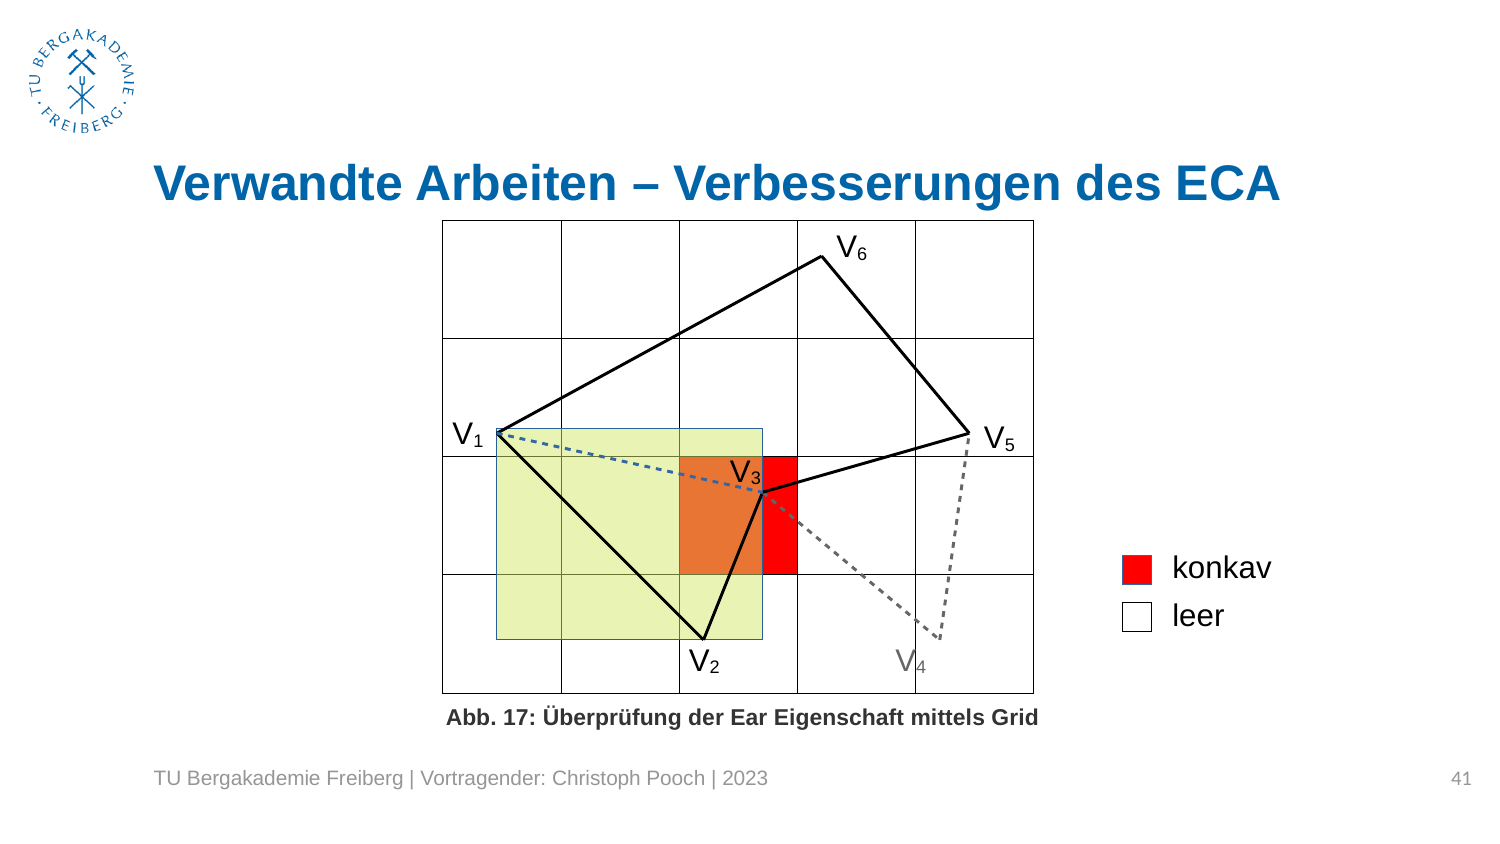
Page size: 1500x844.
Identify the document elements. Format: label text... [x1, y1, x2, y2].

text_box [442, 220, 1034, 429]
text_box konkav [1157, 543, 1365, 590]
list Verwandte Arbeiten – Verbesserungen des ECA [153, 150, 1477, 221]
text_box V2 [673, 635, 763, 686]
picture [29, 29, 134, 133]
slide_number [1352, 764, 1473, 825]
text_box V3 [715, 446, 804, 497]
text_box V5 [969, 413, 1058, 463]
text_box V6 [821, 222, 911, 272]
footer TU Bergakademie Freiberg | Vortragender: Christoph Pooch | 2023 [153, 764, 1353, 824]
text_box Abb. 17: Überprüfung der Ear Eigenschaft mittels Grid [431, 696, 1069, 781]
text_box [1122, 602, 1152, 632]
text_box [1122, 555, 1152, 585]
text_box [526, 259, 965, 635]
text_box V4 [880, 635, 970, 686]
text_box [442, 436, 1034, 694]
text_box V1 [437, 409, 527, 459]
text_box leer [1157, 590, 1365, 641]
